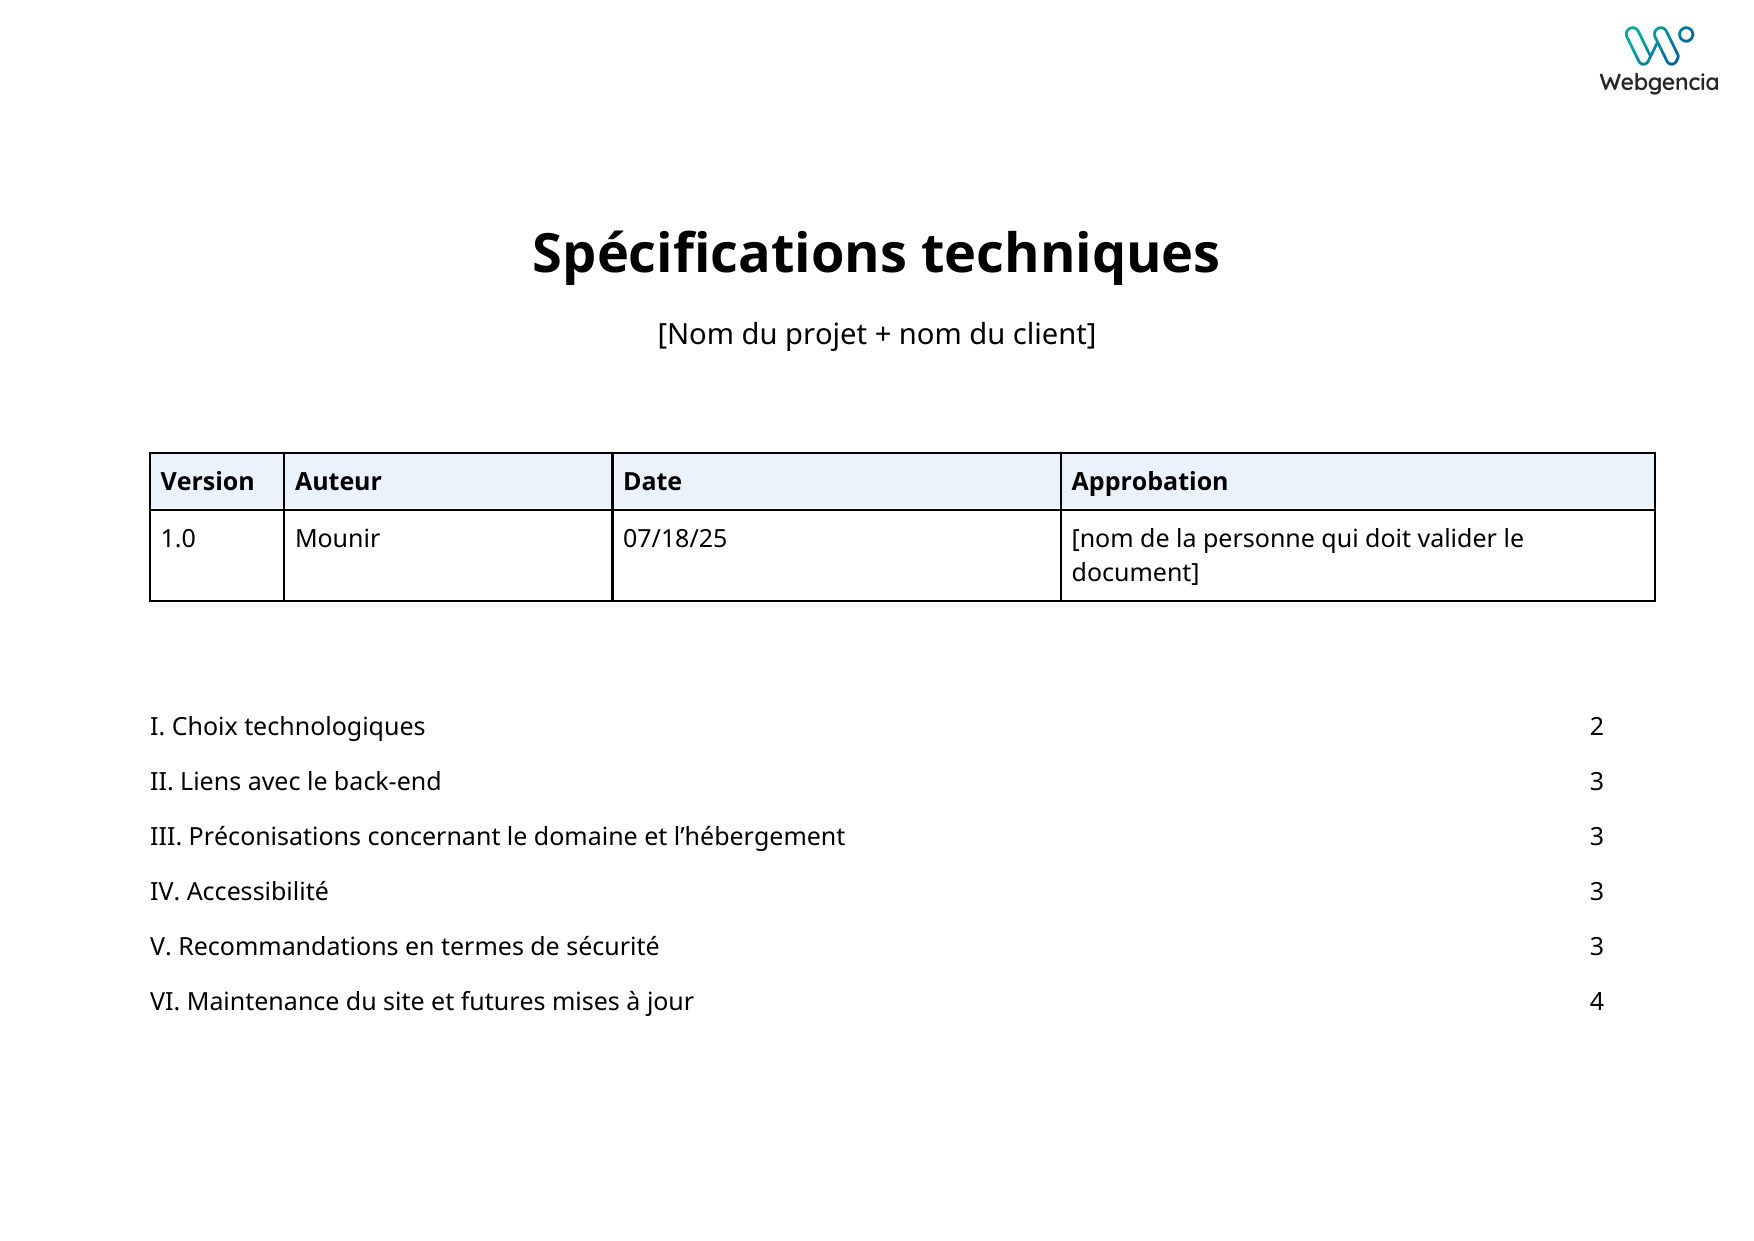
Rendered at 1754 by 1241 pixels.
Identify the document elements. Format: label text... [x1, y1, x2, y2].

table_header Version [151, 454, 283, 508]
text [Nom du projet + nom du client] [150, 313, 1604, 353]
table_header Auteur [285, 454, 611, 508]
text I. Choix technologiques 2 [150, 709, 1604, 743]
table_header Approbation [1062, 454, 1654, 508]
picture [1580, 20, 1739, 101]
table_cell [nom de la personne qui doit valider le document] [1062, 511, 1654, 599]
text V. Recommandations en termes de sécurité 3 [150, 928, 1604, 962]
title Spécifications techniques [150, 215, 1604, 288]
text VI. Maintenance du site et futures mises à jour 4 [150, 983, 1604, 1017]
table_cell 18/07/25 [614, 511, 1060, 599]
table_header Date [614, 454, 1060, 508]
text III. Préconisations concernant le domaine et l’hébergement 3 [150, 819, 1604, 853]
table_cell Mounir [285, 511, 611, 599]
text IV. Accessibilité 3 [150, 873, 1604, 908]
table_cell 1.0 [151, 511, 283, 599]
text II. Liens avec le back-end 3 [150, 764, 1604, 798]
